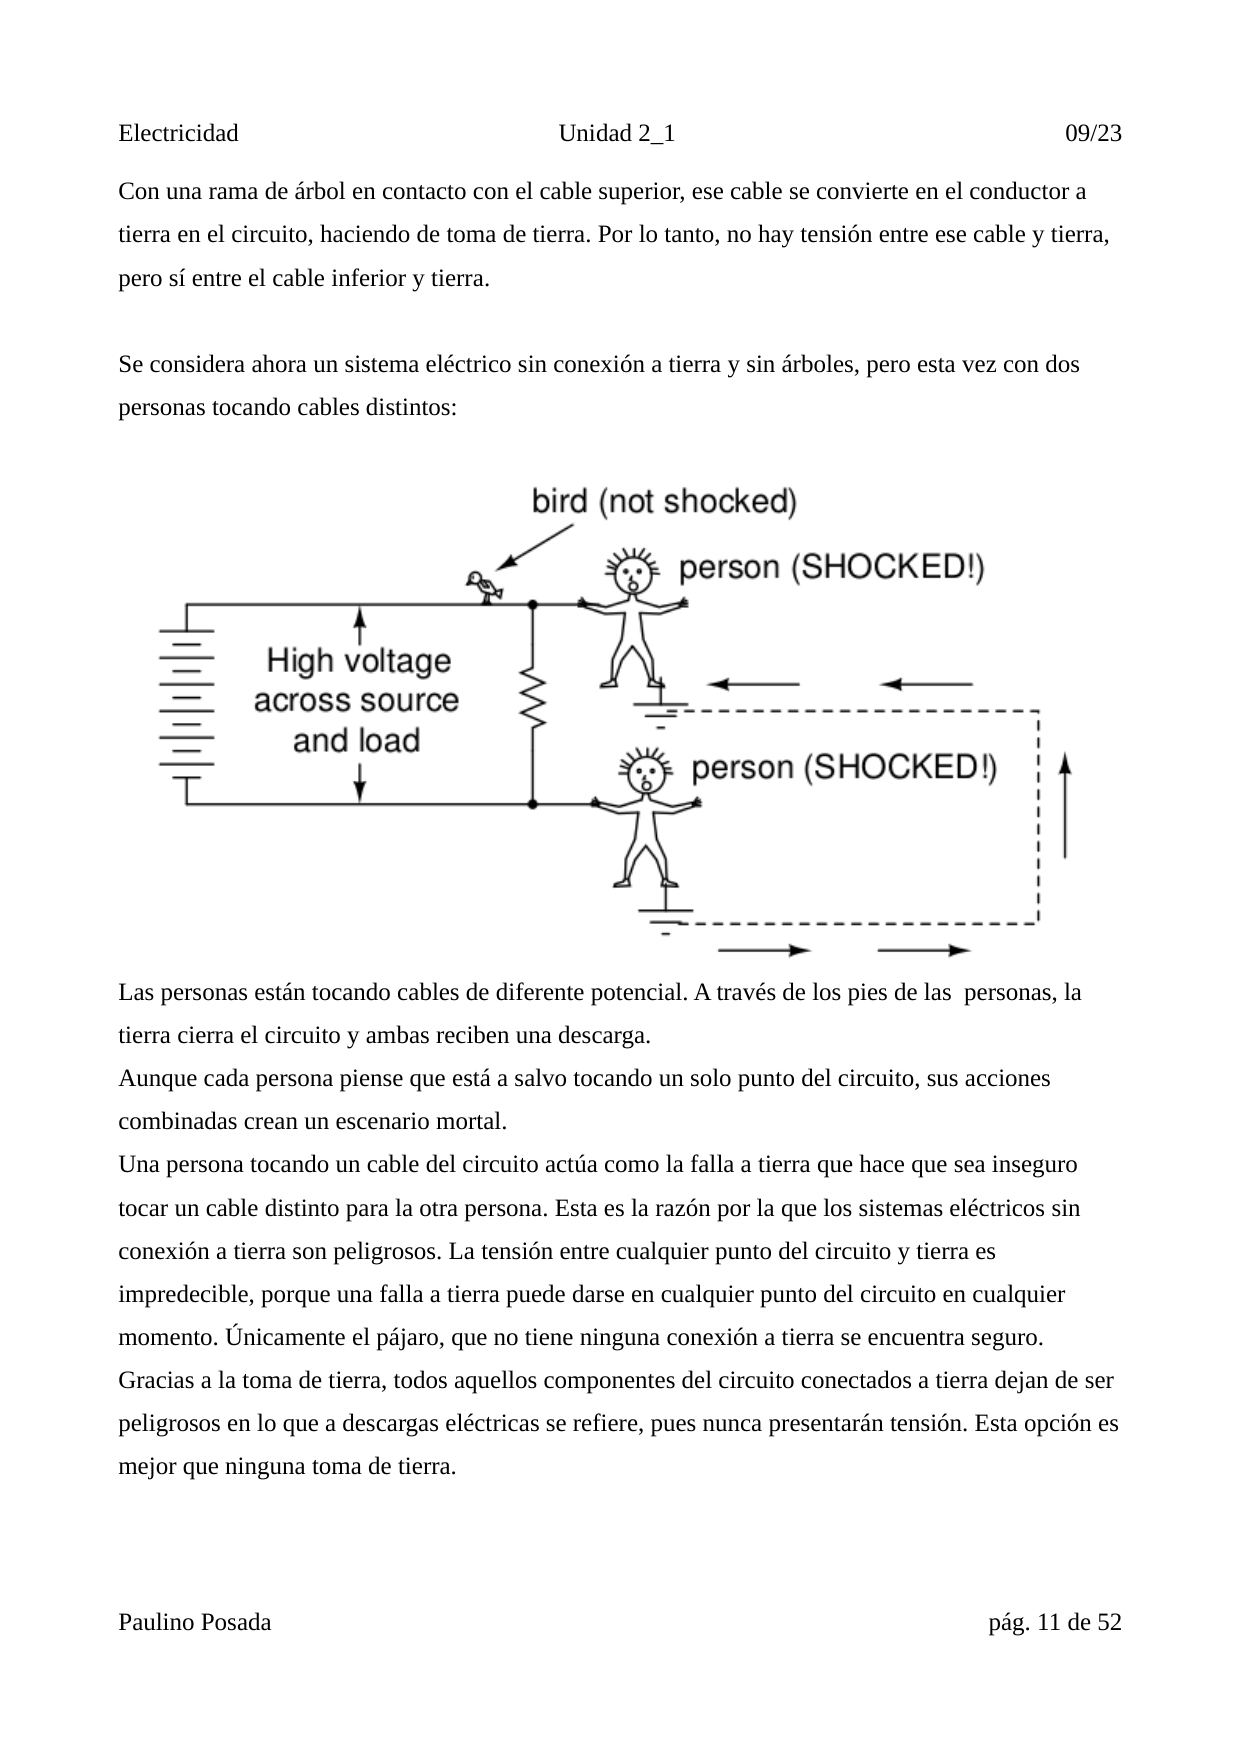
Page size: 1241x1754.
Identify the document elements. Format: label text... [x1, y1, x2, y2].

text Con una rama de árbol en contacto con el cable superior, ese cable se convierte en el conductor a tierra en el circuito, haciendo de toma de tierra. Por lo tanto, no hay tensión entre ese cable y tierra, pero sí entre el cable inferior y tierra. [118, 176, 1122, 291]
picture [149, 478, 1091, 963]
text Aunque cada persona piense que está a salvo tocando un solo punto del circuito, sus acciones combinadas crean un escenario mortal. [118, 1063, 1122, 1135]
text Las personas están tocando cables de diferente potencial. A través de los pies de las personas, la tierra cierra el circuito y ambas reciben una descarga. [118, 963, 1122, 1049]
text Se considera ahora un sistema eléctrico sin conexión a tierra y sin árboles, pero esta vez con dos personas tocando cables distintos: [118, 349, 1122, 421]
text Gracias a la toma de tierra, todos aquellos componentes del circuito conectados a tierra dejan de ser peligrosos en lo que a descargas eléctricas se refiere, pues nunca presentarán tensión. Esta opción es mejor que ninguna toma de tierra. [118, 1365, 1122, 1480]
text Una persona tocando un cable del circuito actúa como la falla a tierra que hace que sea inseguro tocar un cable distinto para la otra persona. Esta es la razón por la que los sistemas eléctricos sin conexión a tierra son peligrosos. La tensión entre cualquier punto del circuito y tierra es impredecible, porque una falla a tierra puede darse en cualquier punto del circuito en cualquier momento. Únicamente el pájaro, que no tiene ninguna conexión a tierra se encuentra seguro. [118, 1149, 1122, 1351]
